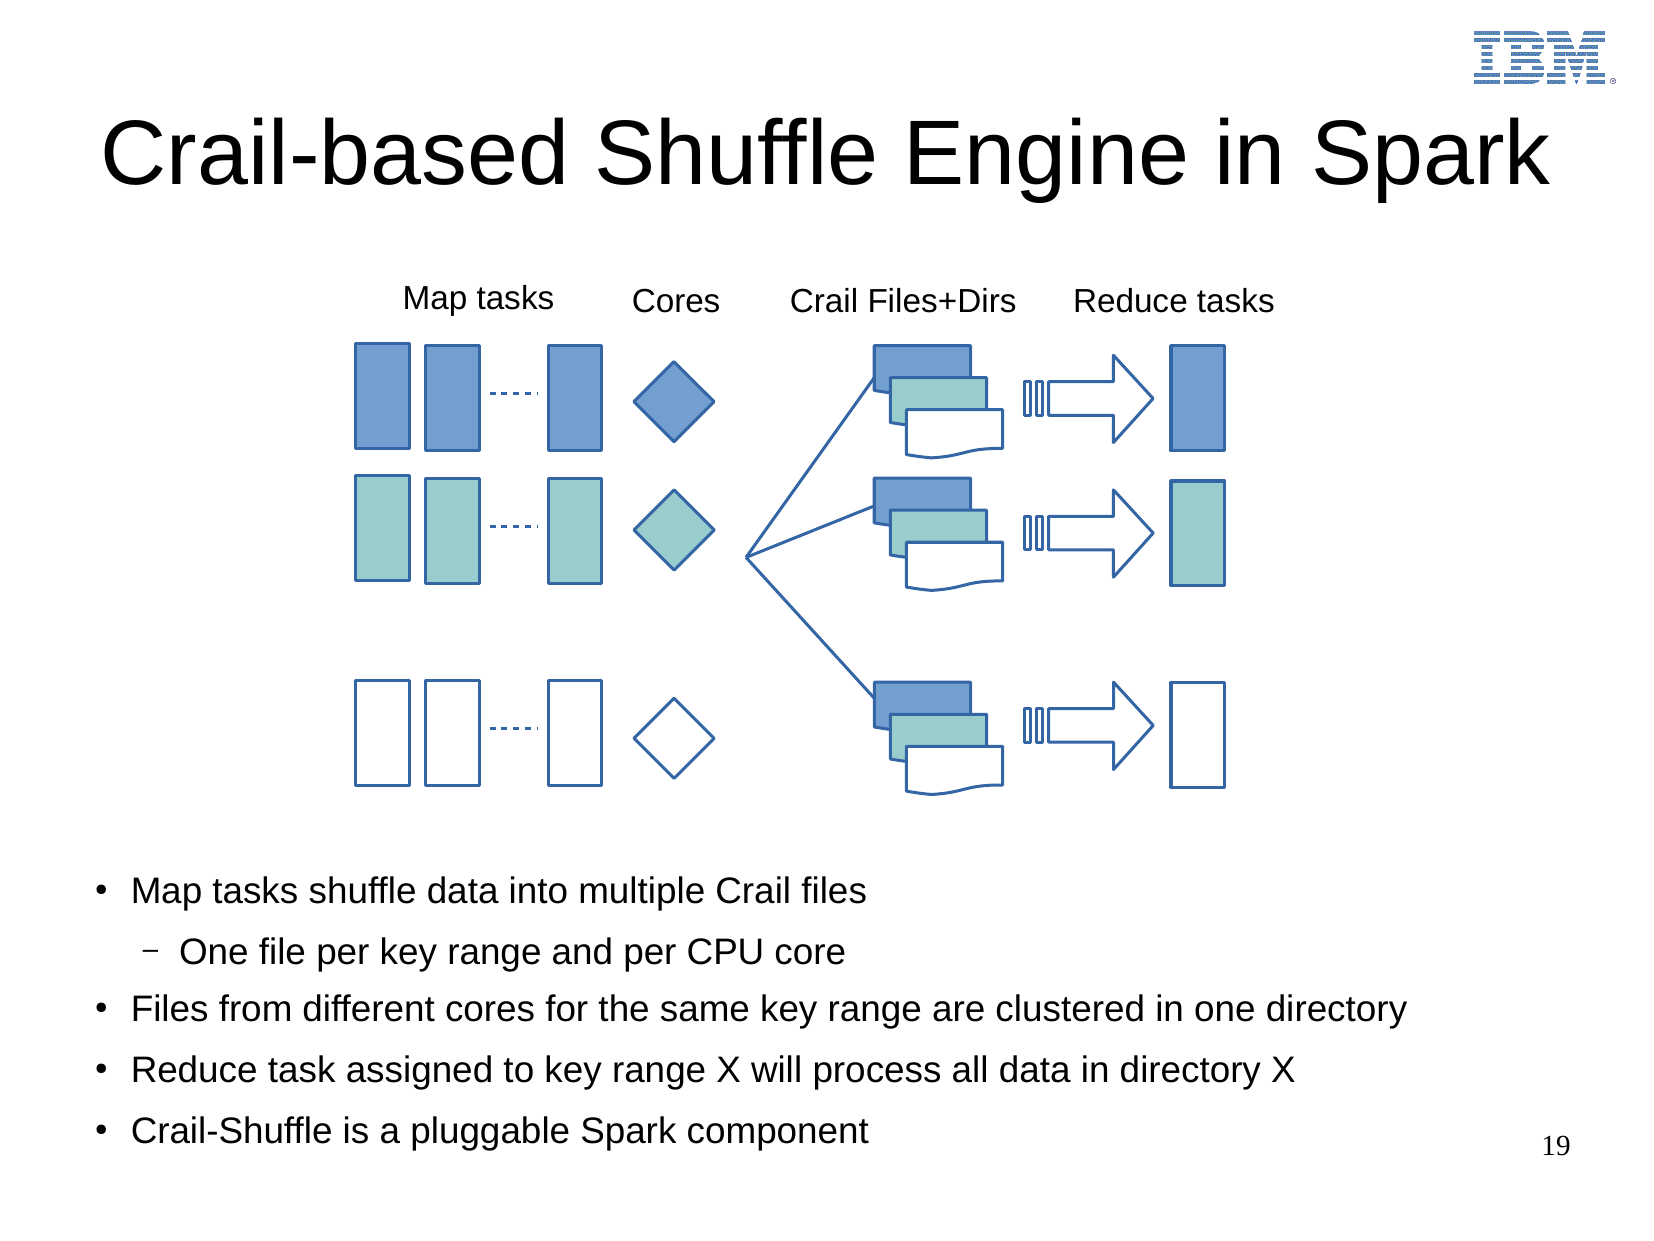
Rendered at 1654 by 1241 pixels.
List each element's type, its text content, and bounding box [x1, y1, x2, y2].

text_box [1048, 355, 1154, 443]
text_box [1024, 516, 1031, 550]
text_box [874, 682, 1003, 795]
text_box Map tasks [355, 271, 602, 331]
text_box [548, 680, 602, 786]
picture [1440, 0, 1654, 127]
text_box [355, 475, 410, 581]
text_box [425, 478, 480, 584]
text_box [548, 345, 602, 451]
text_box [355, 680, 410, 786]
text_box [634, 489, 715, 571]
text_box Reduce tasks [1043, 274, 1305, 331]
text_box Crail Files+Dirs [763, 274, 1043, 331]
text_box [425, 345, 480, 451]
text_box [874, 345, 1003, 458]
text_box [1171, 345, 1225, 451]
text_box [548, 478, 602, 584]
text_box [355, 343, 410, 449]
list Map tasks shuffle data into multiple Crail files One file per key range and per CPU core Files from different cores for the same key range are clustered in one directory Reduce task assigned to key range X will process all data in directory X Crail-Shuffle is a pluggable Spark component [82, 870, 1571, 1155]
text_box [1048, 682, 1154, 770]
text_box [874, 478, 1003, 591]
text_box [1048, 489, 1154, 578]
text_box [1036, 381, 1043, 416]
text_box [1024, 381, 1031, 416]
text_box [1036, 516, 1043, 550]
text_box [1024, 708, 1031, 743]
text_box Cores [609, 274, 744, 331]
text_box [425, 680, 480, 786]
title Crail-based Shuffle Engine in Spark [82, 49, 1571, 257]
text_box [1036, 708, 1043, 743]
text_box [1171, 682, 1225, 788]
text_box [633, 698, 715, 779]
text_box [1171, 481, 1225, 586]
text_box [633, 361, 715, 442]
